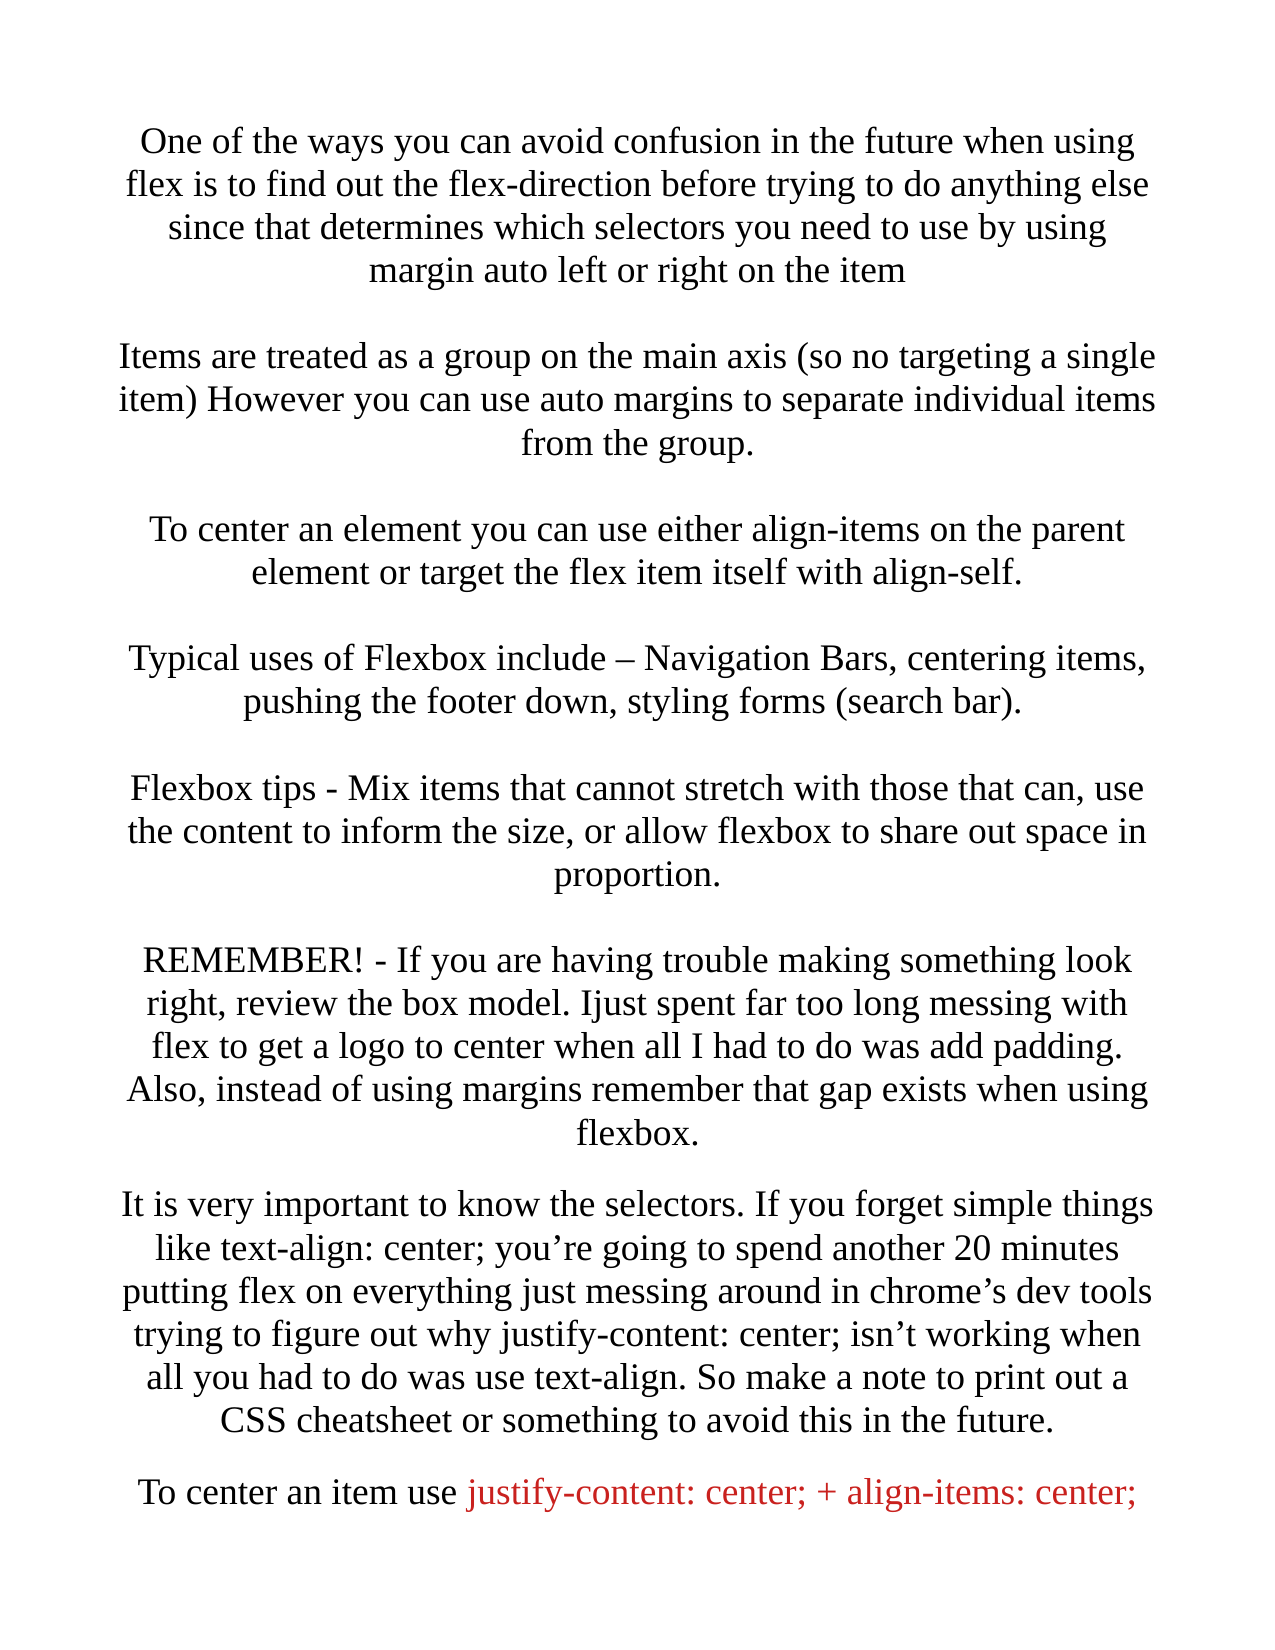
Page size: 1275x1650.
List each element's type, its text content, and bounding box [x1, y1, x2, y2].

text To center an item use justify-content: center; + align-items: center; [118, 1469, 1157, 1512]
text Items are treated as a group on the main axis (so no targeting a single item) However you can use auto margins to separate individual items from the group. [118, 334, 1157, 463]
text It is very important to know the selectors. If you forget simple things like text-align: center; you’re going to spend another 20 minutes putting flex on everything just messing around in chrome’s dev tools trying to figure out why justify-content: center; isn’t working when all you had to do was use text-align. So make a note to print out a CSS cheatsheet or something to avoid this in the future. [118, 1182, 1157, 1441]
text To center an element you can use either align-items on the parent element or target the flex item itself with align-self. [118, 506, 1157, 592]
text Typical uses of Flexbox include – Navigation Bars, centering items, pushing the footer down, styling forms (search bar). [118, 636, 1157, 722]
text Flexbox tips - Mix items that cannot stretch with those that can, use the content to inform the size, or allow flexbox to share out space in proportion. [118, 765, 1157, 894]
text One of the ways you can avoid confusion in the future when using flex is to find out the flex-direction before trying to do anything else since that determines which selectors you need to use by using margin auto left or right on the item [118, 118, 1157, 291]
text REMEMBER! - If you are having trouble making something look right, review the box model. Ijust spent far too long messing with flex to get a logo to center when all I had to do was add padding. Also, instead of using margins remember that gap exists when using flexbox. [118, 937, 1157, 1153]
